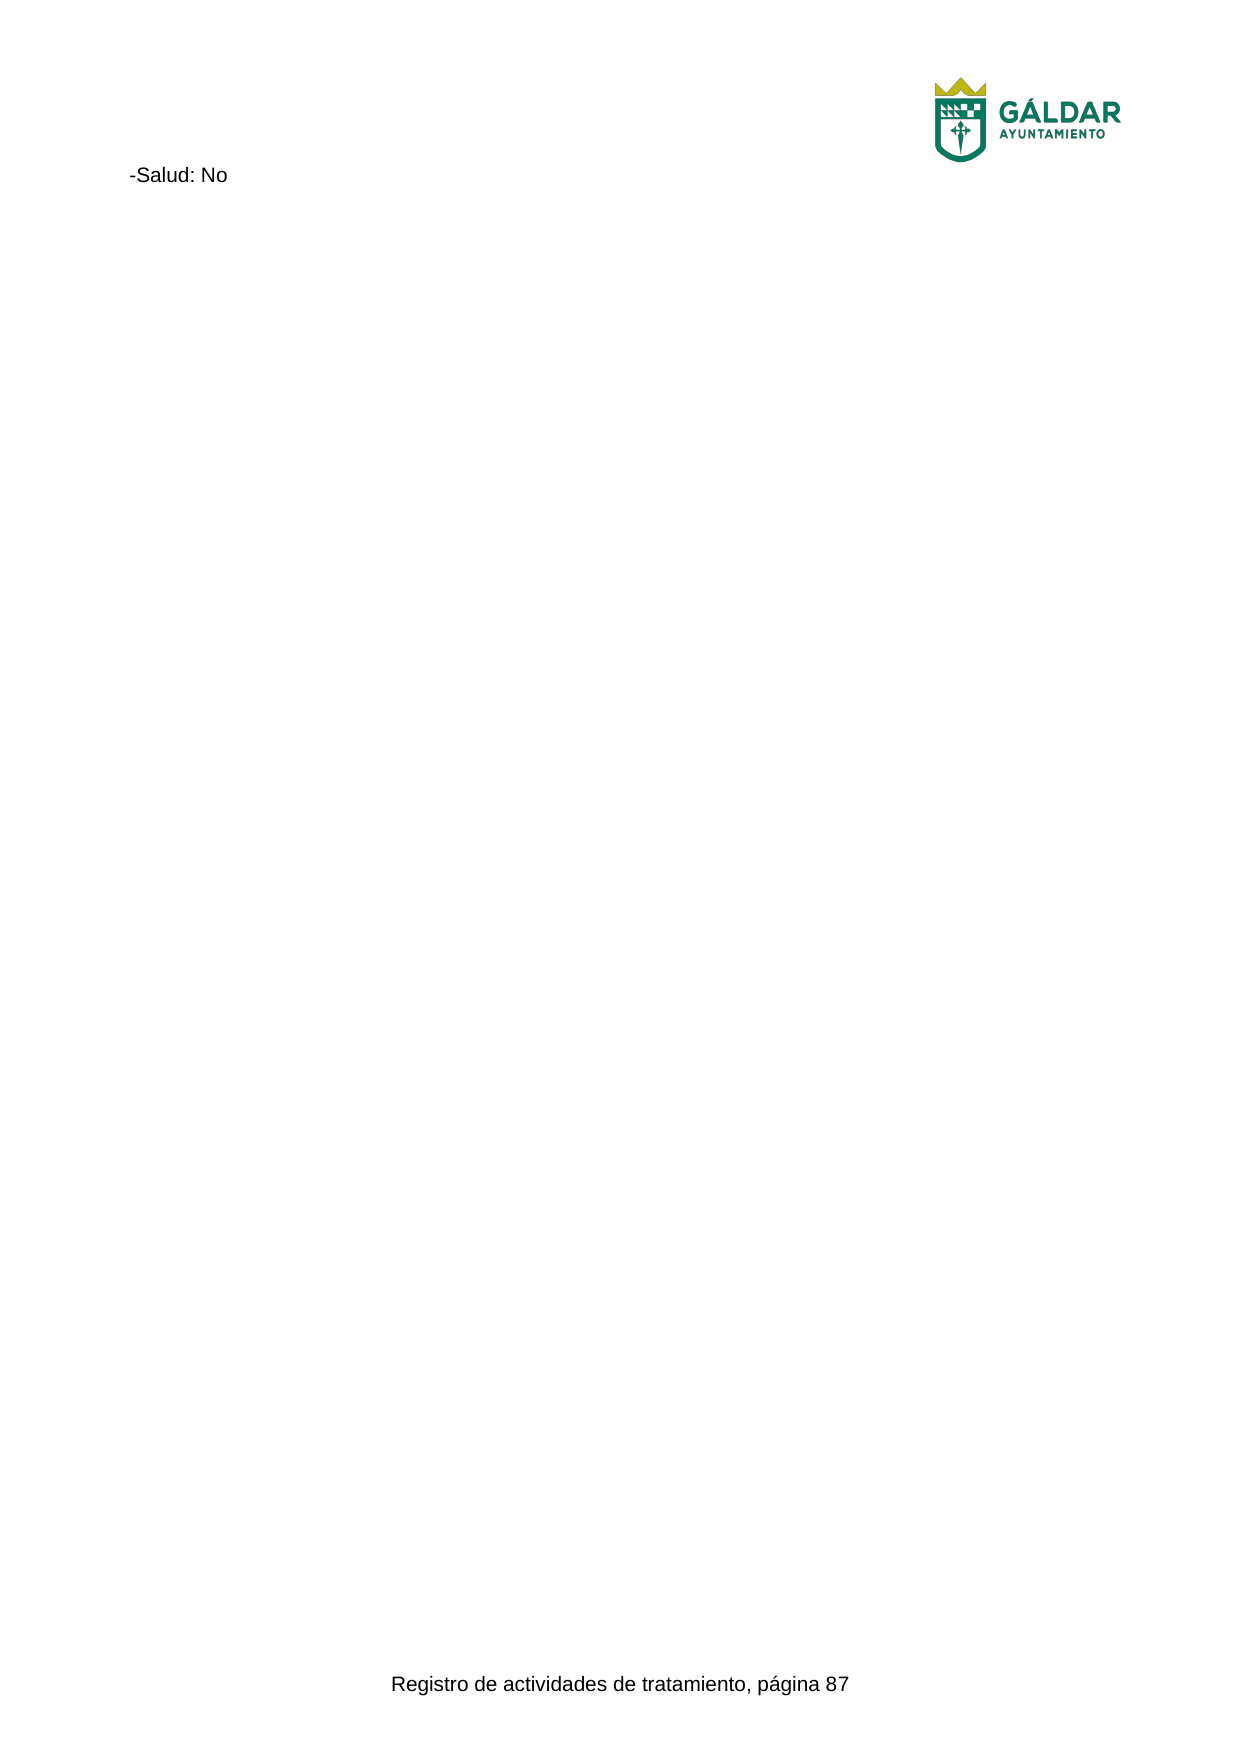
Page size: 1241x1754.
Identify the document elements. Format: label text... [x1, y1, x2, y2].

text -Salud: No [129, 162, 300, 186]
picture [932, 75, 1122, 164]
